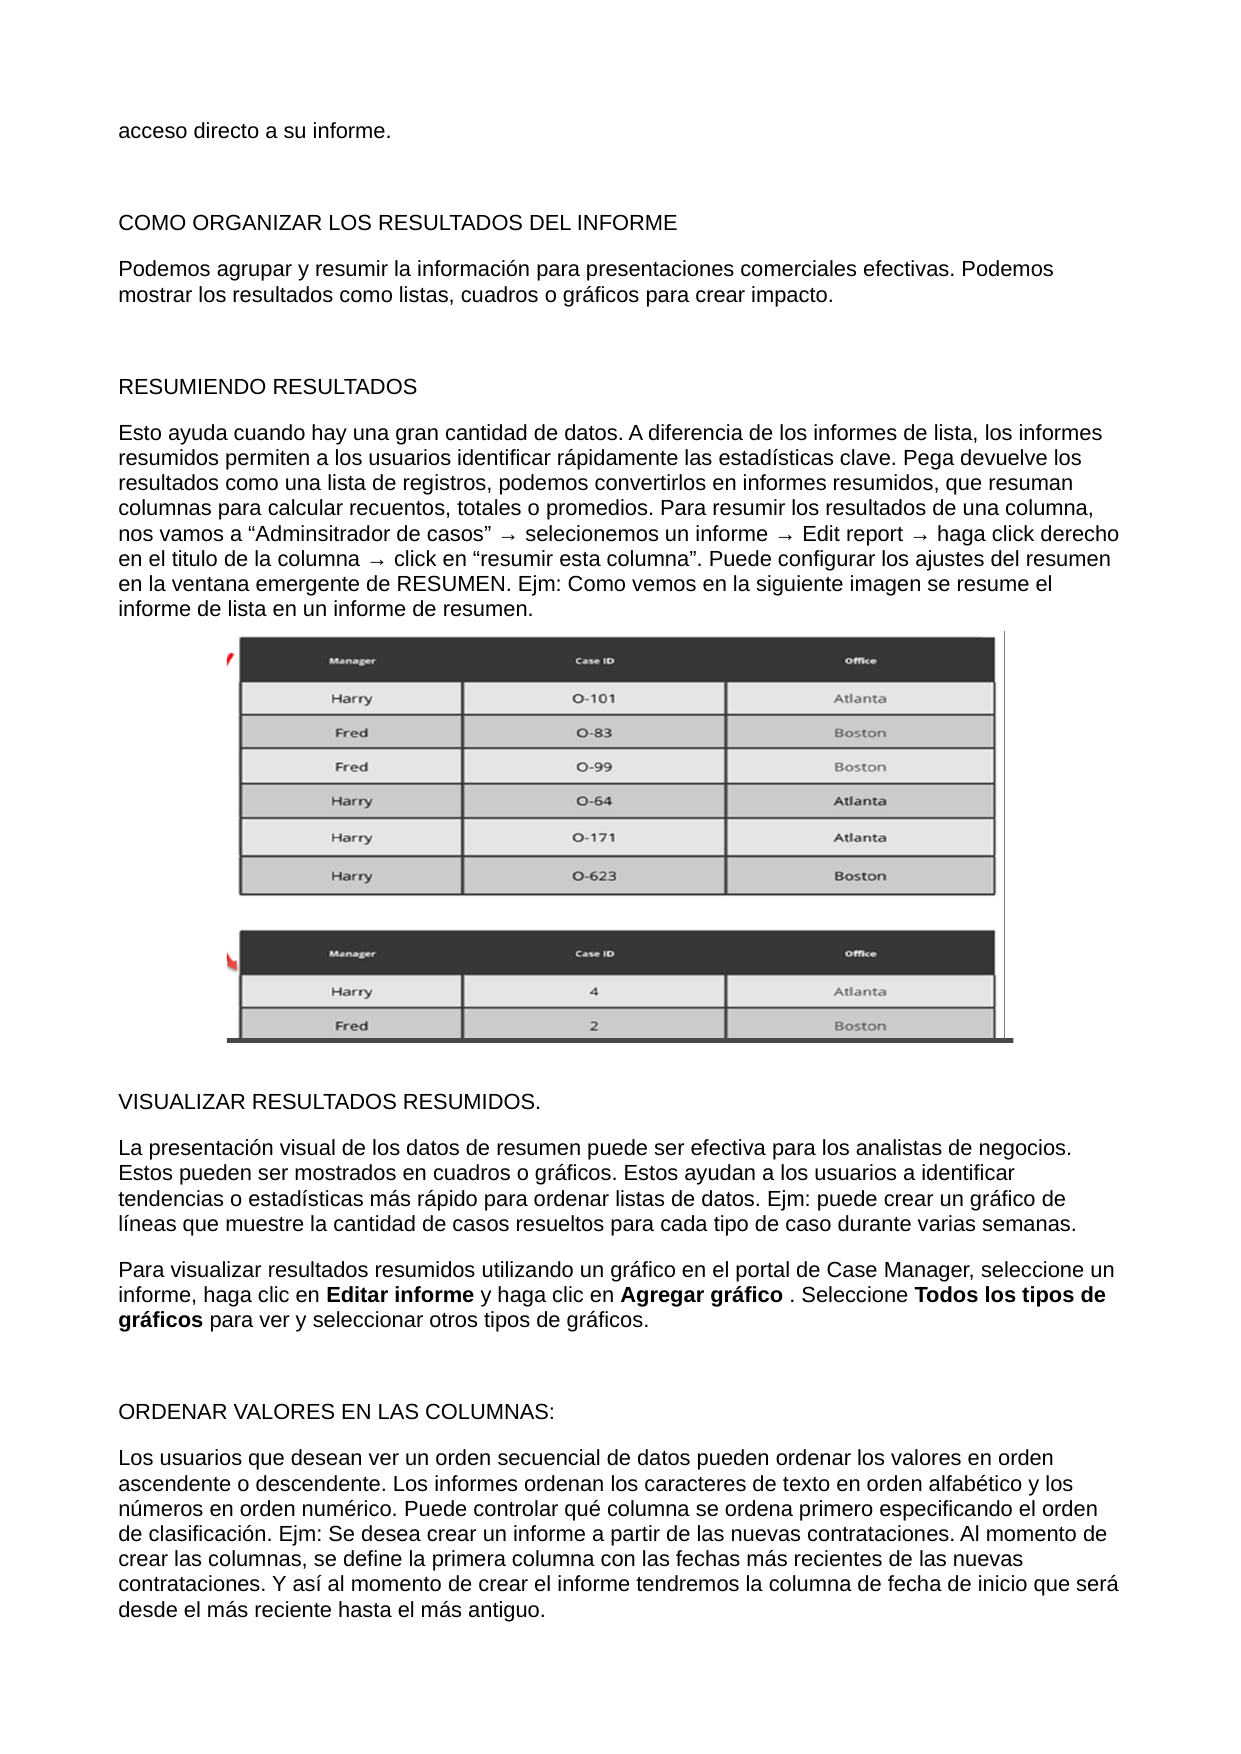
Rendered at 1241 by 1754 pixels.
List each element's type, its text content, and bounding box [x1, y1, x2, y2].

text Esto ayuda cuando hay una gran cantidad de datos. A diferencia de los informes de lista, los informes resumidos permiten a los usuarios identificar rápidamente las estadísticas clave. Pega devuelve los resultados como una lista de registros, podemos convertirlos en informes resumidos, que resuman columnas para calcular recuentos, totales o promedios. Para resumir los resultados de una columna, nos vamos a “Adminsitrador de casos” → selecionemos un informe → Edit report → haga click derecho en el titulo de la columna → click en “resumir esta columna”. Puede configurar los ajustes del resumen en la ventana emergente de RESUMEN. Ejm: Como vemos en la siguiente imagen se resume el informe de lista en un informe de resumen. [118, 419, 1122, 621]
text Los usuarios que desean ver un orden secuencial de datos pueden ordenar los valores en orden ascendente o descendente. Los informes ordenan los caracteres de texto en orden alfabético y los números en orden numérico. Puede controlar qué columna se ordena primero especificando el orden de clasificación. Ejm: Se desea crear un informe a partir de las nuevas contrataciones. Al momento de crear las columnas, se define la primera columna con las fechas más recientes de las nuevas contrataciones. Y así al momento de crear el informe tendremos la columna de fecha de inicio que será desde el más reciente hasta el más antiguo. [118, 1445, 1122, 1622]
text VISUALIZAR RESULTADOS RESUMIDOS. [118, 1089, 1122, 1114]
text COMO ORGANIZAR LOS RESULTADOS DEL INFORME [118, 210, 1122, 235]
text Podemos agrupar y resumir la información para presentaciones comerciales efectivas. Podemos mostrar los resultados como listas, cuadros o gráficos para crear impacto. [118, 256, 1122, 307]
text ORDENAR VALORES EN LAS COLUMNAS: [118, 1399, 1122, 1424]
text acceso directo a su informe. [118, 118, 1122, 143]
text Para visualizar resultados resumidos utilizando un gráfico en el portal de Case Manager, seleccione un informe, haga clic en Editar informe y haga clic en Agregar gráfico . Seleccione Todos los tipos de gráficos para ver y seleccionar otros tipos de gráficos. [118, 1257, 1122, 1332]
text RESUMIENDO RESULTADOS [118, 373, 1122, 399]
text La presentación visual de los datos de resumen puede ser efectiva para los analistas de negocios. Estos pueden ser mostrados en cuadros o gráficos. Estos ayudan a los usuarios a identificar tendencias o estadísticas más rápido para ordenar listas de datos. Ejm: puede crear un gráfico de líneas que muestre la cantidad de casos resueltos para cada tipo de caso durante varias semanas. [118, 1135, 1122, 1236]
